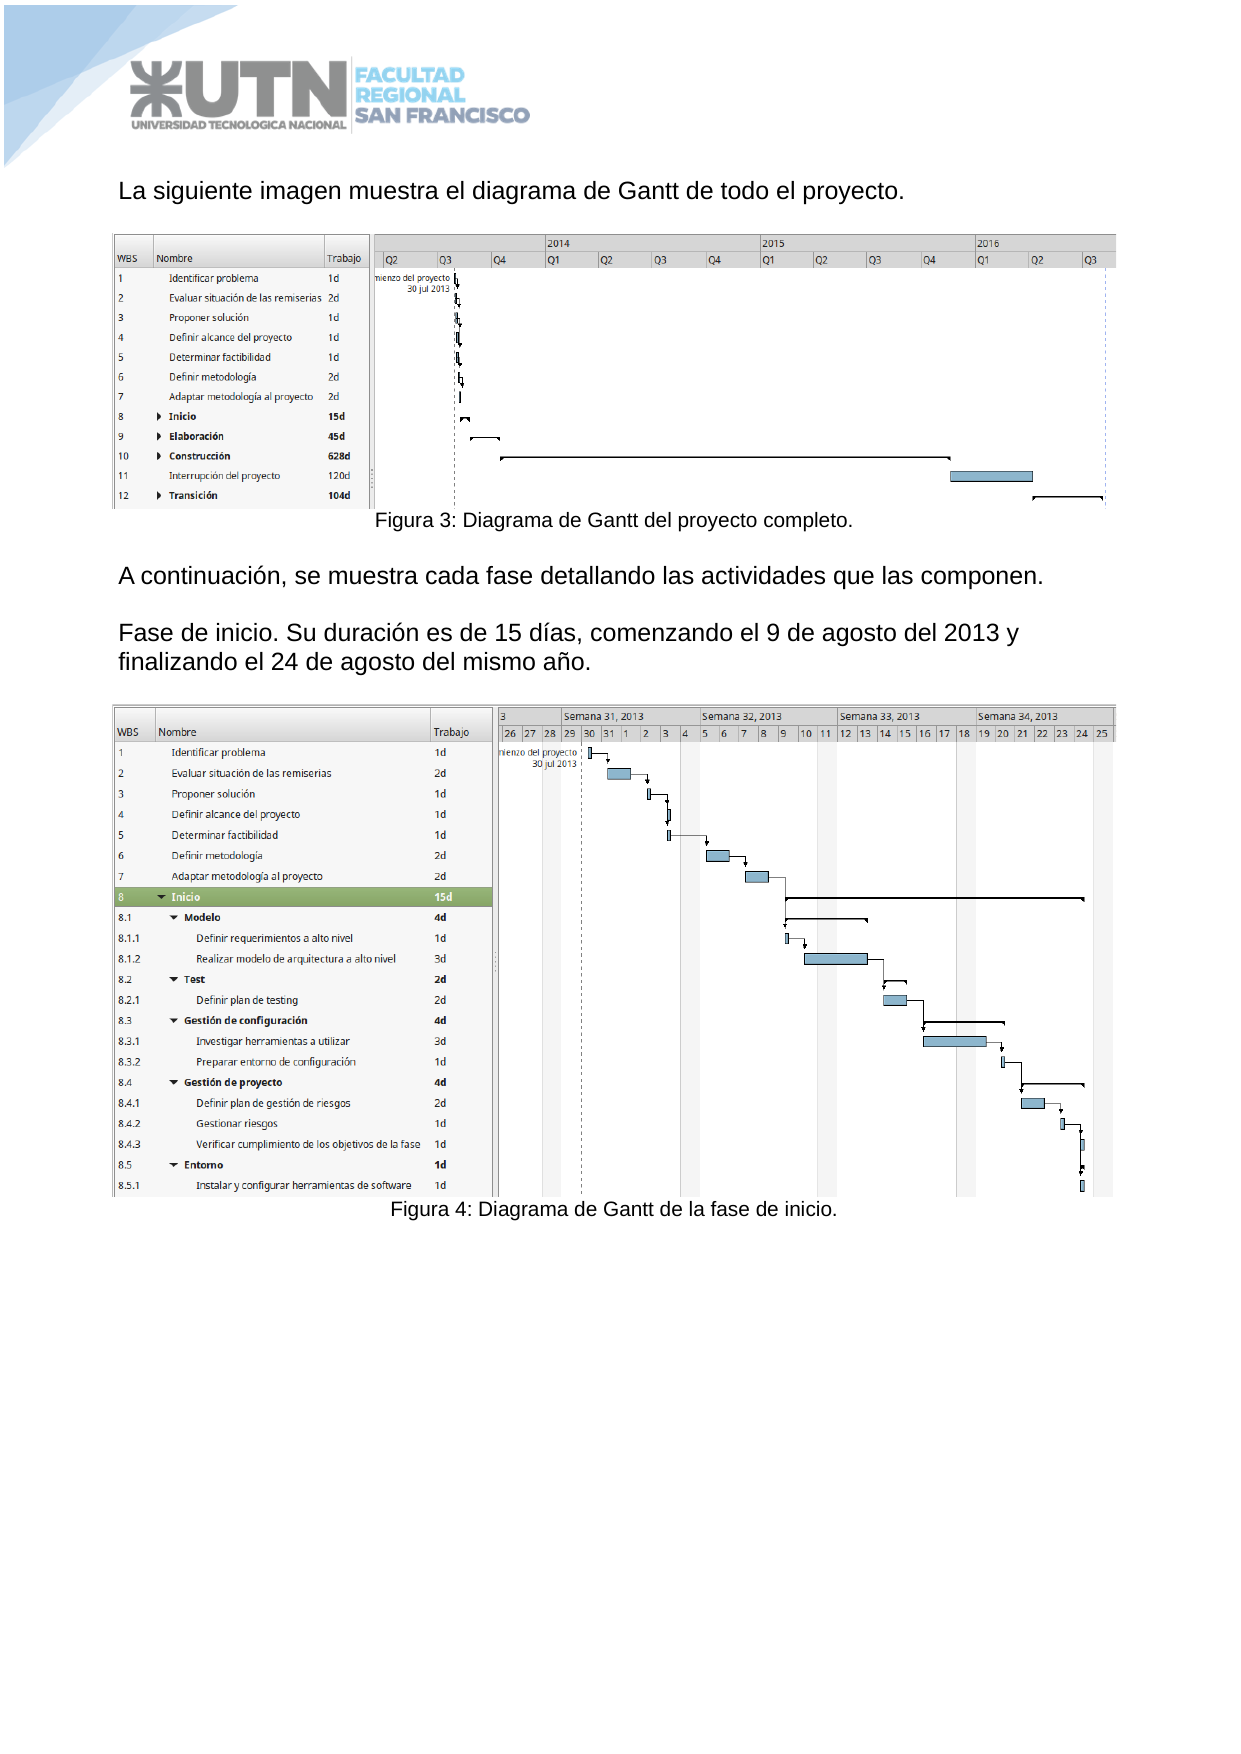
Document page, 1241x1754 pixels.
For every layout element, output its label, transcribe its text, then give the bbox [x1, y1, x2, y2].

text La siguiente imagen muestra el diagrama de Gantt de todo el proyecto. [118, 176, 1110, 205]
text A continuación, se muestra cada fase detallando las actividades que las componen. [118, 561, 1110, 590]
text Fase de inicio. Su duración es de 15 días, comenzando el 9 de agosto del 2013 y finalizando el 24 de agosto del mismo año. [118, 618, 1110, 676]
picture [3, 5, 532, 169]
picture [112, 704, 1117, 1197]
picture [112, 233, 1117, 509]
text Figura 3: Diagrama de Gantt del proyecto completo. [118, 509, 1110, 532]
text Figura 4: Diagrama de Gantt de la fase de inicio. [118, 1197, 1110, 1221]
